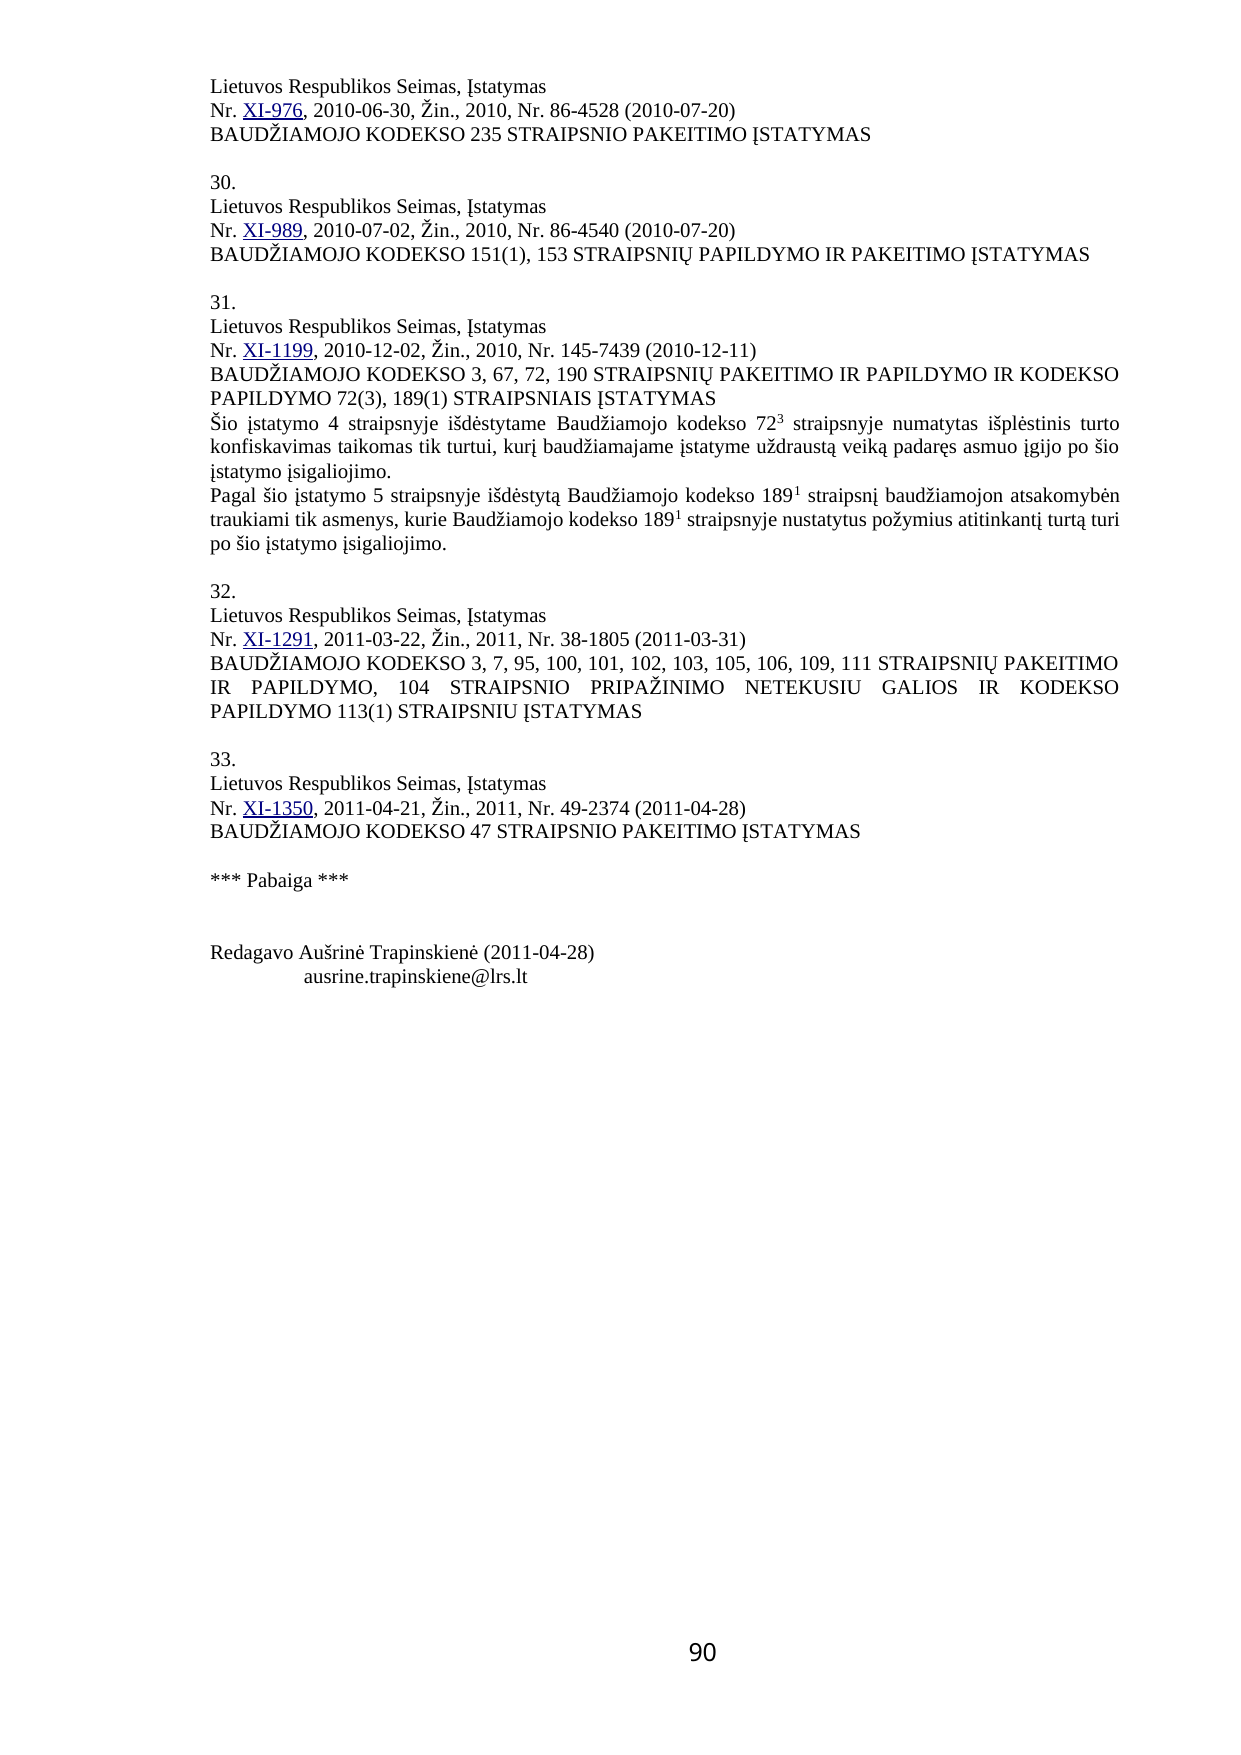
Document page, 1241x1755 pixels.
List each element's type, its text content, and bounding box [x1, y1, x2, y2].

text Lietuvos Respublikos Seimas, Įstatymas [210, 771, 1120, 795]
text ausrine.trapinskiene@lrs.lt [210, 964, 1120, 988]
text Šio įstatymo 4 straipsnyje išdėstytame Baudžiamojo kodekso 723 straipsnyje numatytas išplėstinis turto konfiskavimas taikomas tik turtui, kurį baudžiamajame įstatyme uždraustą veiką padaręs asmuo įgijo po šio įstatymo įsigaliojimo. [210, 410, 1120, 483]
text 30. [210, 170, 1120, 194]
text BAUDŽIAMOJO KODEKSO 235 STRAIPSNIO PAKEITIMO ĮSTATYMAS [210, 122, 1120, 146]
text Redagavo Aušrinė Trapinskienė (2011-04-28) [210, 940, 1120, 964]
text Nr. XI-989, 2010-07-02, Žin., 2010, Nr. 86-4540 (2010-07-20) [210, 218, 1120, 242]
text Nr. XI-976, 2010-06-30, Žin., 2010, Nr. 86-4528 (2010-07-20) [210, 98, 1120, 122]
text BAUDŽIAMOJO KODEKSO 3, 7, 95, 100, 101, 102, 103, 105, 106, 109, 111 STRAIPSNIŲ PAKEITIMO IR PAPILDYMO, 104 STRAIPSNIO PRIPAŽINIMO NETEKUSIU GALIOS IR KODEKSO PAPILDYMO 113(1) STRAIPSNIU ĮSTATYMAS [210, 651, 1120, 723]
text Lietuvos Respublikos Seimas, Įstatymas [210, 314, 1120, 338]
text 31. [210, 290, 1120, 314]
text 33. [210, 747, 1120, 771]
text 32. [210, 579, 1120, 603]
text BAUDŽIAMOJO KODEKSO 151(1), 153 STRAIPSNIŲ PAPILDYMO IR PAKEITIMO ĮSTATYMAS [210, 242, 1120, 266]
text BAUDŽIAMOJO KODEKSO 3, 67, 72, 190 STRAIPSNIŲ PAKEITIMO IR PAPILDYMO IR KODEKSO PAPILDYMO 72(3), 189(1) STRAIPSNIAIS ĮSTATYMAS [210, 362, 1120, 410]
text Lietuvos Respublikos Seimas, Įstatymas [210, 603, 1120, 627]
text Lietuvos Respublikos Seimas, Įstatymas [210, 73, 1120, 98]
text Lietuvos Respublikos Seimas, Įstatymas [210, 194, 1120, 218]
text BAUDŽIAMOJO KODEKSO 47 STRAIPSNIO PAKEITIMO ĮSTATYMAS [210, 819, 1120, 843]
text Nr. XI-1291, 2011-03-22, Žin., 2011, Nr. 38-1805 (2011-03-31) [210, 627, 1120, 651]
text *** Pabaiga *** [210, 868, 1120, 892]
text Nr. XI-1350, 2011-04-21, Žin., 2011, Nr. 49-2374 (2011-04-28) [210, 795, 1120, 819]
text Nr. XI-1199, 2010-12-02, Žin., 2010, Nr. 145-7439 (2010-12-11) [210, 338, 1120, 362]
text Pagal šio įstatymo 5 straipsnyje išdėstytą Baudžiamojo kodekso 1891 straipsnį baudžiamojon atsakomybėn traukiami tik asmenys, kurie Baudžiamojo kodekso 1891 straipsnyje nustatytus požymius atitinkantį turtą turi po šio įstatymo įsigaliojimo. [210, 483, 1120, 555]
